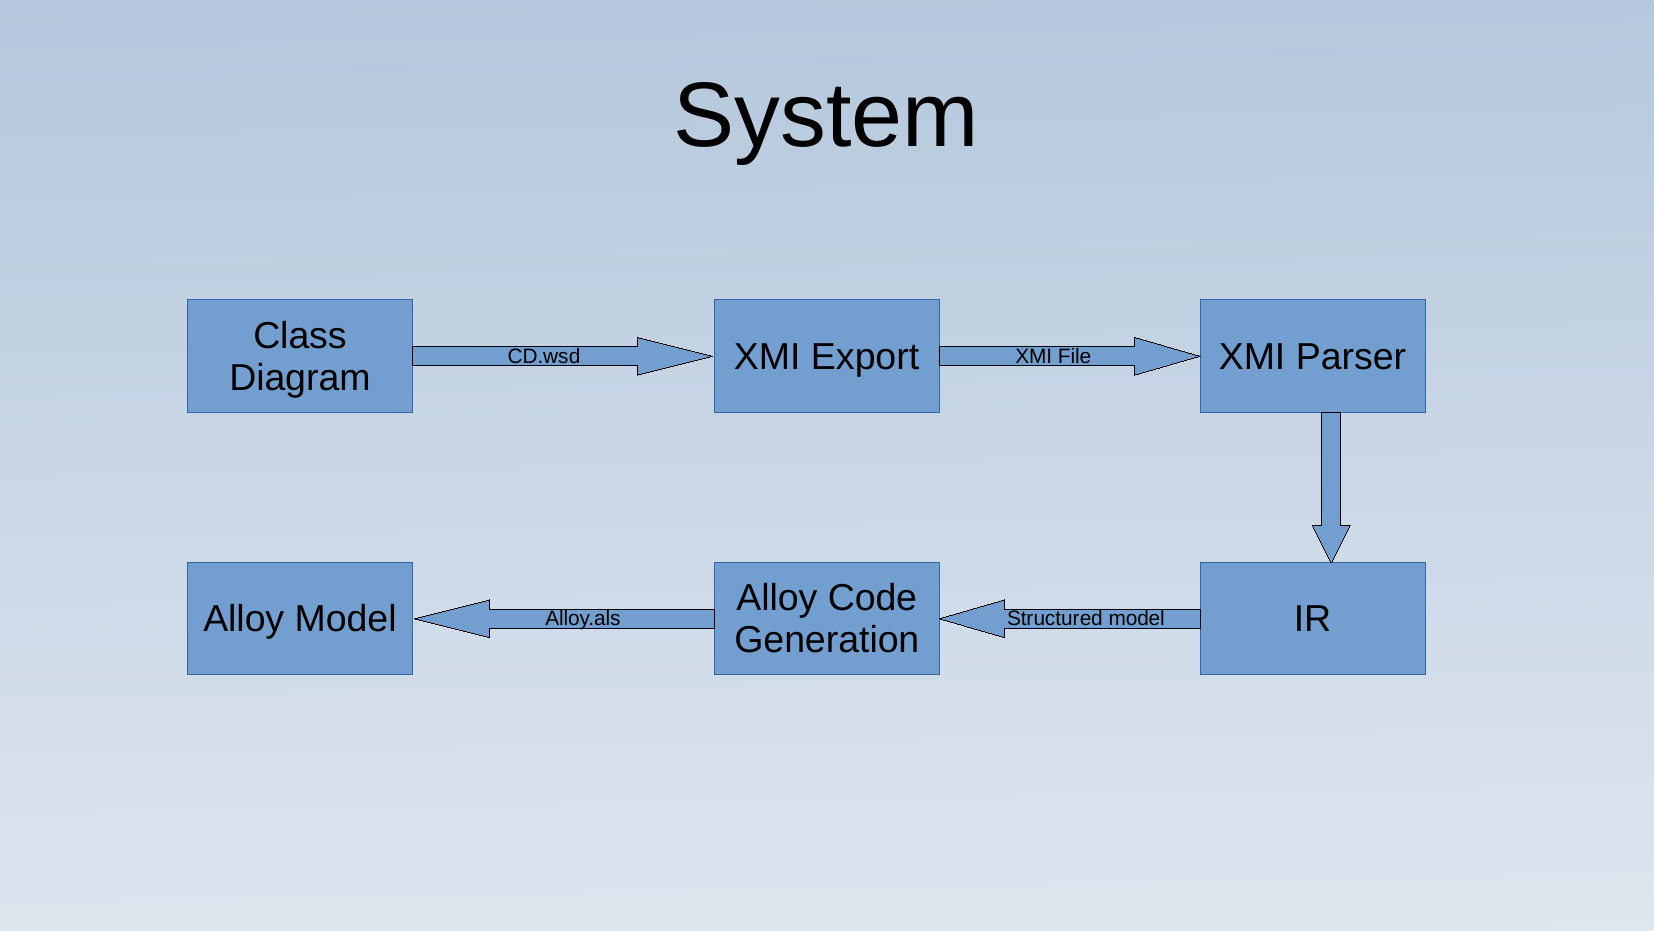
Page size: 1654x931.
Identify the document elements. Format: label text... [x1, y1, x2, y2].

text_box CD.wsd [412, 337, 713, 376]
text_box Alloy Code Generation [714, 562, 940, 675]
text_box Alloy Model [187, 562, 413, 675]
title System [82, 37, 1571, 193]
text_box IR [1200, 562, 1426, 675]
text_box XMI Parser [1200, 299, 1426, 413]
text_box Alloy.als [414, 599, 715, 638]
text_box XMI Export [714, 299, 940, 413]
text_box Structured model [939, 599, 1201, 638]
text_box Class Diagram [187, 299, 413, 413]
text_box XMI File [939, 337, 1201, 376]
text_box [1312, 412, 1351, 563]
